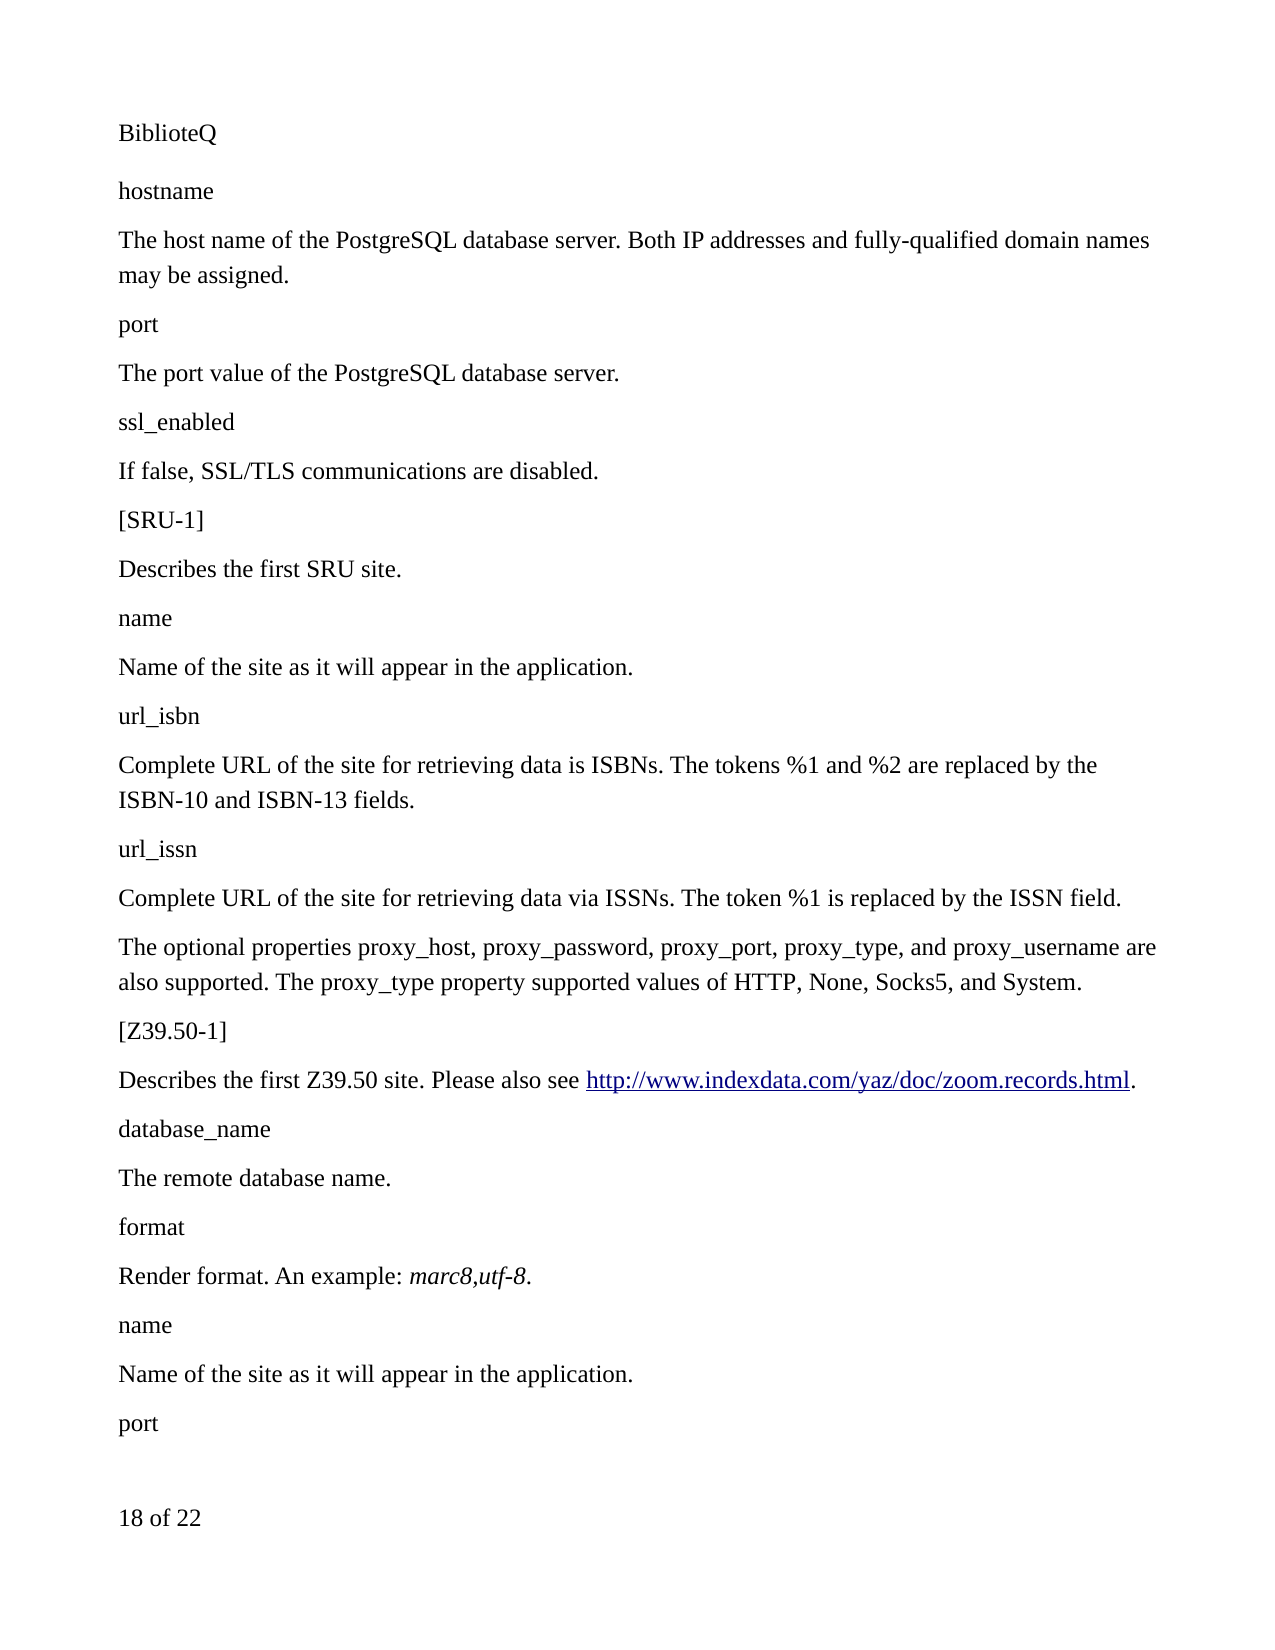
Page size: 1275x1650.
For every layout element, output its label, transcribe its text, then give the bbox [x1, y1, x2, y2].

text hostname [118, 176, 1157, 205]
text port [118, 1408, 1157, 1437]
text Name of the site as it will appear in the application. [118, 652, 1157, 681]
text The host name of the PostgreSQL database server. Both IP addresses and fully-qualified domain names may be assigned. [118, 225, 1157, 289]
text Describes the first Z39.50 site. Please also see http://www.indexdata.com/yaz/doc/zoom.records.html. [118, 1065, 1157, 1093]
text name [118, 603, 1157, 632]
text If false, SSL/TLS communications are disabled. [118, 456, 1157, 485]
text port [118, 309, 1157, 338]
text Name of the site as it will appear in the application. [118, 1359, 1157, 1388]
text Render format. An example: marc8,utf-8. [118, 1261, 1157, 1290]
text name [118, 1310, 1157, 1339]
text format [118, 1212, 1157, 1241]
text Describes the first SRU site. [118, 554, 1157, 583]
text ssl_enabled [118, 407, 1157, 436]
text [Z39.50-1] [118, 1016, 1157, 1044]
text The remote database name. [118, 1163, 1157, 1192]
text [SRU-1] [118, 505, 1157, 534]
text url_isbn [118, 701, 1157, 730]
text The optional properties proxy_host, proxy_password, proxy_port, proxy_type, and proxy_username are also supported. The proxy_type property supported values of HTTP, None, Socks5, and System. [118, 932, 1157, 995]
text database_name [118, 1114, 1157, 1143]
text url_issn [118, 834, 1157, 863]
text Complete URL of the site for retrieving data via ISSNs. The token %1 is replaced by the ISSN field. [118, 883, 1157, 912]
text The port value of the PostgreSQL database server. [118, 358, 1157, 387]
text Complete URL of the site for retrieving data is ISBNs. The tokens %1 and %2 are replaced by the ISBN-10 and ISBN-13 fields. [118, 751, 1157, 814]
